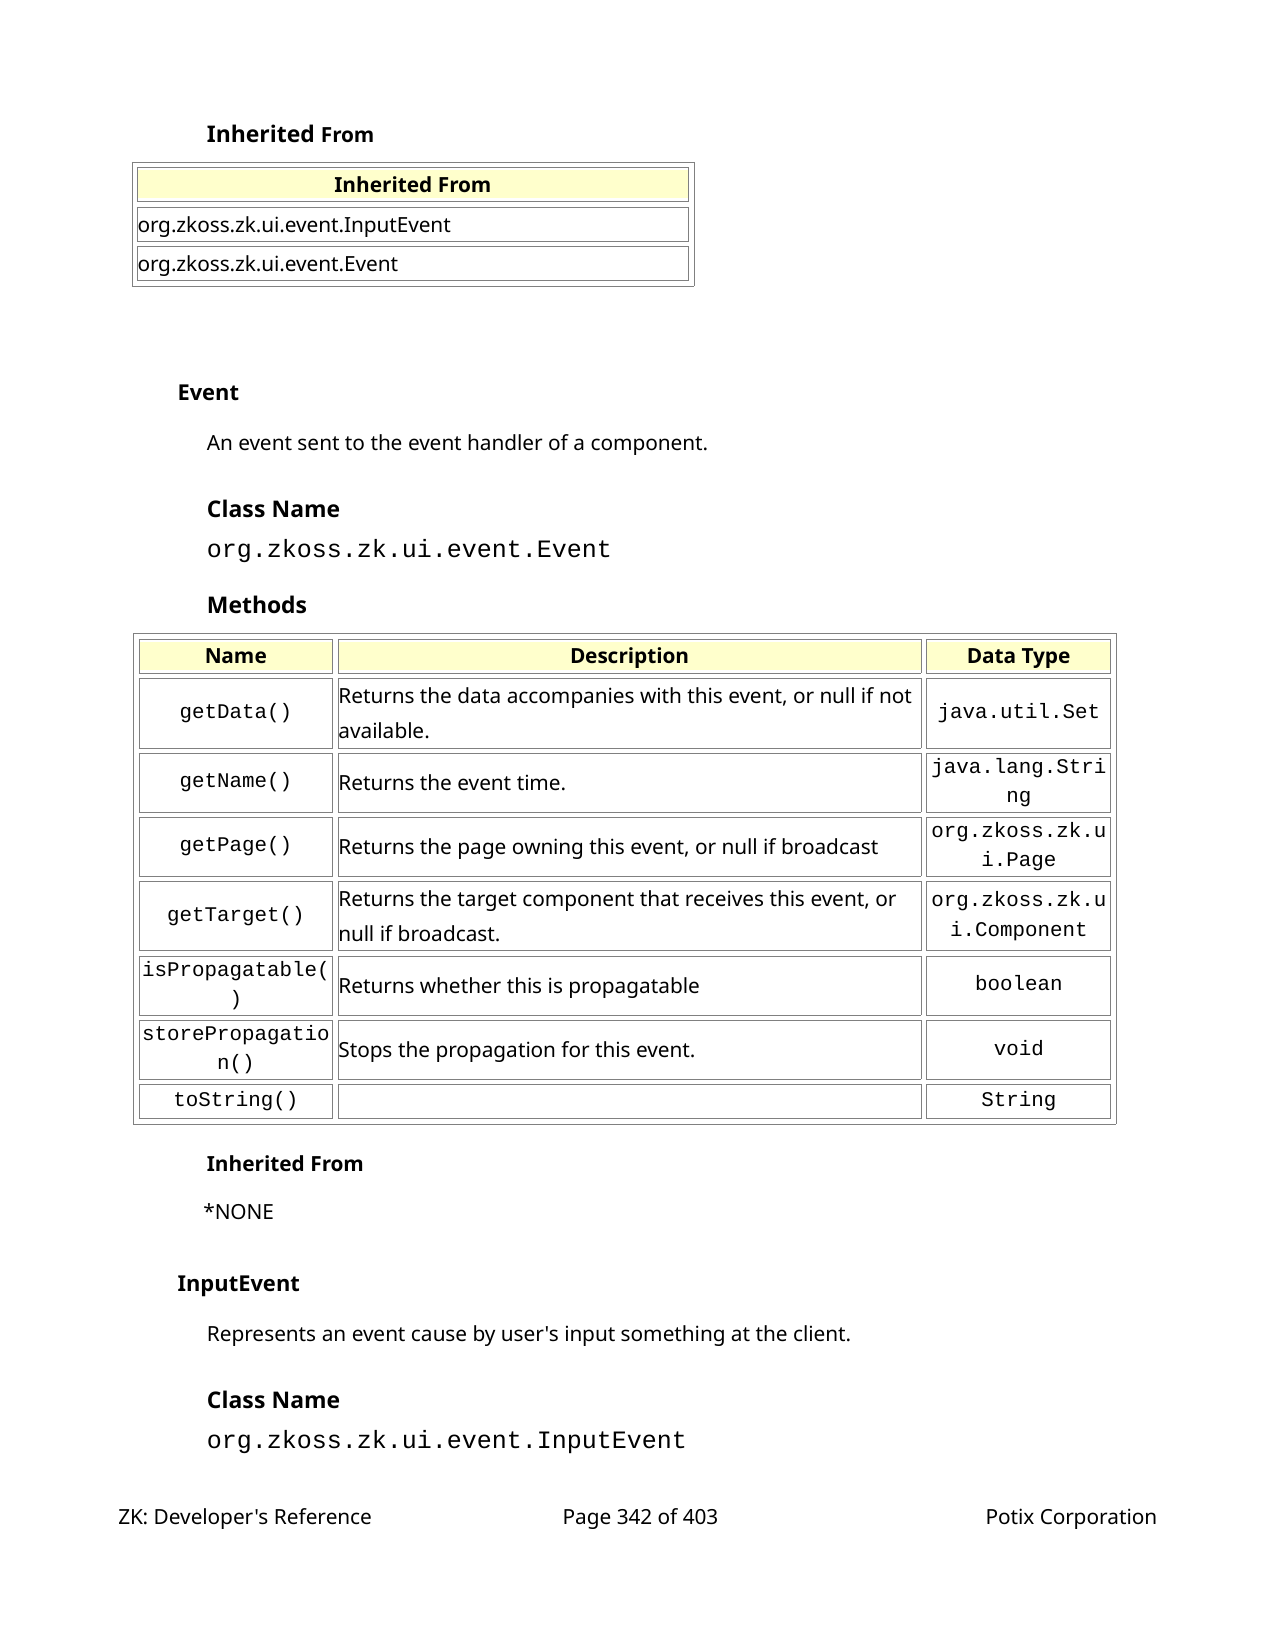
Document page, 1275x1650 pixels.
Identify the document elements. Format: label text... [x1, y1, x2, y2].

subtitle Inherited From [207, 118, 1157, 149]
table_cell org.zkoss.zk.ui.Page [924, 812, 1113, 876]
text org.zkoss.zk.ui.event.InputEvent [207, 1427, 1157, 1456]
table_cell java.lang.String [924, 748, 1113, 812]
table_cell org.zkoss.zk.ui.event.InputEvent [134, 201, 691, 241]
table_header Description [335, 634, 924, 673]
text org.zkoss.zk.ui.event.Event [207, 536, 1157, 564]
table_header Data Type [924, 634, 1113, 673]
table_cell Returns whether this is propagatable [335, 950, 924, 1014]
subtitle Inherited From [207, 1149, 1157, 1177]
subtitle Class Name [207, 1384, 1157, 1415]
table_cell getTarget() [136, 876, 335, 950]
text An event sent to the event handler of a component. [207, 428, 1157, 456]
table_cell getName() [136, 748, 335, 812]
table_cell getPage() [136, 812, 335, 876]
table_cell String [924, 1079, 1113, 1118]
table_cell boolean [924, 950, 1113, 1014]
table_cell Returns the data accompanies with this event, or null if not available. [335, 673, 924, 747]
table_cell org.zkoss.zk.ui.event.Event [134, 241, 691, 280]
text *NONE [118, 1197, 1157, 1226]
table_header Inherited From [134, 163, 691, 201]
text Represents an event cause by user's input something at the client. [207, 1319, 1157, 1347]
table_header Name [136, 634, 335, 673]
table_cell Stops the propagation for this event. [335, 1015, 924, 1079]
subtitle Event [177, 377, 1157, 407]
table_cell Returns the page owning this event, or null if broadcast [335, 812, 924, 876]
subtitle InputEvent [177, 1268, 1157, 1298]
subtitle Class Name [207, 493, 1157, 524]
table_cell org.zkoss.zk.ui.Component [924, 876, 1113, 950]
table_cell isPropagatable() [136, 950, 335, 1014]
table_cell [339, 1085, 921, 1118]
table_cell void [924, 1015, 1113, 1079]
table_cell storePropagation() [136, 1015, 335, 1079]
table_cell getData() [136, 673, 335, 747]
table_cell [335, 1079, 924, 1118]
subtitle Methods [207, 589, 1157, 621]
table_cell toString() [136, 1079, 335, 1118]
table_cell java.util.Set [924, 673, 1113, 747]
table_cell Returns the target component that receives this event, or null if broadcast. [335, 876, 924, 950]
table_cell Returns the event time. [335, 748, 924, 812]
